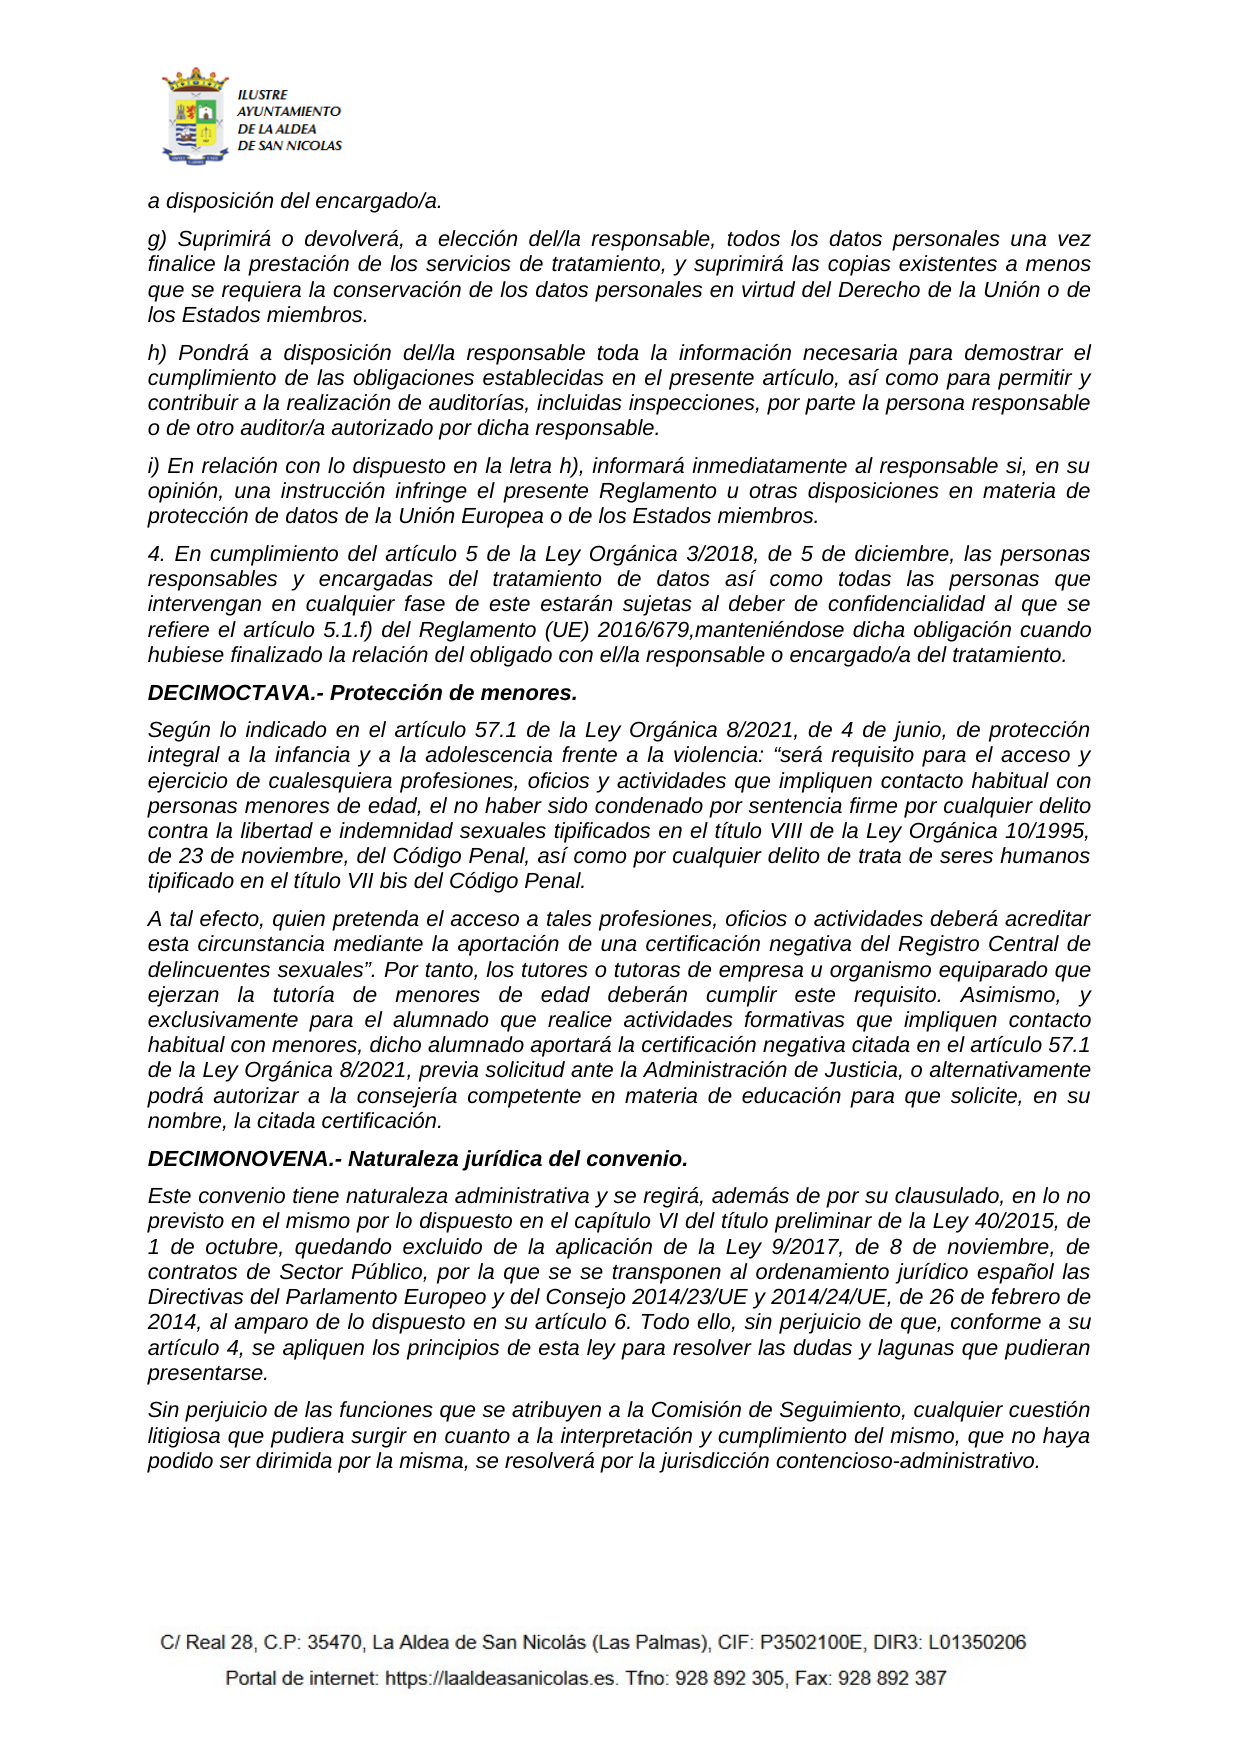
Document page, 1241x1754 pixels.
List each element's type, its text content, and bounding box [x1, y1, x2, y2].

text DECIMONOVENA.- Naturaleza jurídica del convenio. [148, 1146, 1093, 1171]
picture [148, 59, 358, 173]
text a disposición del encargado/a. [148, 188, 1093, 214]
text i) En relación con lo dispuesto en la letra h), informará inmediatamente al responsable si, en su opinión, una instrucción infringe el presente Reglamento u otras disposiciones en materia de protección de datos de la Unión Europea o de los Estados miembros. [148, 453, 1093, 528]
text 4. En cumplimiento del artículo 5 de la Ley Orgánica 3/2018, de 5 de diciembre, las personas responsables y encargadas del tratamiento de datos así como todas las personas que intervengan en cualquier fase de este estarán sujetas al deber de confidencialidad al que se refiere el artículo 5.1.f) del Reglamento (UE) 2016/679,manteniéndose dicha obligación cuando hubiese finalizado la relación del obligado con el/la responsable o encargado/a del tratamiento. [148, 541, 1093, 667]
text h) Pondrá a disposición del/la responsable toda la información necesaria para demostrar el cumplimiento de las obligaciones establecidas en el presente artículo, así como para permitir y contribuir a la realización de auditorías, incluidas inspecciones, por parte la persona responsable o de otro auditor/a autorizado por dicha responsable. [148, 339, 1093, 440]
picture [148, 1626, 1034, 1694]
text Según lo indicado en el artículo 57.1 de la Ley Orgánica 8/2021, de 4 de junio, de protección integral a la infancia y a la adolescencia frente a la violencia: “será requisito para el acceso y ejercicio de cualesquiera profesiones, oficios y actividades que impliquen contacto habitual con personas menores de edad, el no haber sido condenado por sentencia firme por cualquier delito contra la libertad e indemnidad sexuales tipificados en el título VIII de la Ley Orgánica 10/1995, de 23 de noviembre, del Código Penal, así como por cualquier delito de trata de seres humanos tipificado en el título VII bis del Código Penal. [148, 717, 1093, 894]
text A tal efecto, quien pretenda el acceso a tales profesiones, oficios o actividades deberá acreditar esta circunstancia mediante la aportación de una certificación negativa del Registro Central de delincuentes sexuales”. Por tanto, los tutores o tutoras de empresa u organismo equiparado que ejerzan la tutoría de menores de edad deberán cumplir este requisito. Asimismo, y exclusivamente para el alumnado que realice actividades formativas que impliquen contacto habitual con menores, dicho alumnado aportará la certificación negativa citada en el artículo 57.1 de la Ley Orgánica 8/2021, previa solicitud ante la Administración de Justicia, o alternativamente podrá autorizar a la consejería competente en materia de educación para que solicite, en su nombre, la citada certificación. [148, 906, 1093, 1133]
text DECIMOCTAVA.- Protección de menores. [148, 679, 1093, 705]
text g) Suprimirá o devolverá, a elección del/la responsable, todos los datos personales una vez finalice la prestación de los servicios de tratamiento, y suprimirá las copias existentes a menos que se requiera la conservación de los datos personales en virtud del Derecho de la Unión o de los Estados miembros. [148, 226, 1093, 327]
text Sin perjuicio de las funciones que se atribuyen a la Comisión de Seguimiento, cualquier cuestión litigiosa que pudiera surgir en cuanto a la interpretación y cumplimiento del mismo, que no haya podido ser dirimida por la misma, se resolverá por la jurisdicción contencioso-administrativo. [148, 1397, 1093, 1473]
text Este convenio tiene naturaleza administrativa y se regirá, además de por su clausulado, en lo no previsto en el mismo por lo dispuesto en el capítulo VI del título preliminar de la Ley 40/2015, de 1 de octubre, quedando excluido de la aplicación de la Ley 9/2017, de 8 de noviembre, de contratos de Sector Público, por la que se se transponen al ordenamiento jurídico español las Directivas del Parlamento Europeo y del Consejo 2014/23/UE y 2014/24/UE, de 26 de febrero de 2014, al amparo de lo dispuesto en su artículo 6. Todo ello, sin perjuicio de que, conforme a su artículo 4, se apliquen los principios de esta ley para resolver las dudas y lagunas que pudieran presentarse. [148, 1183, 1093, 1385]
